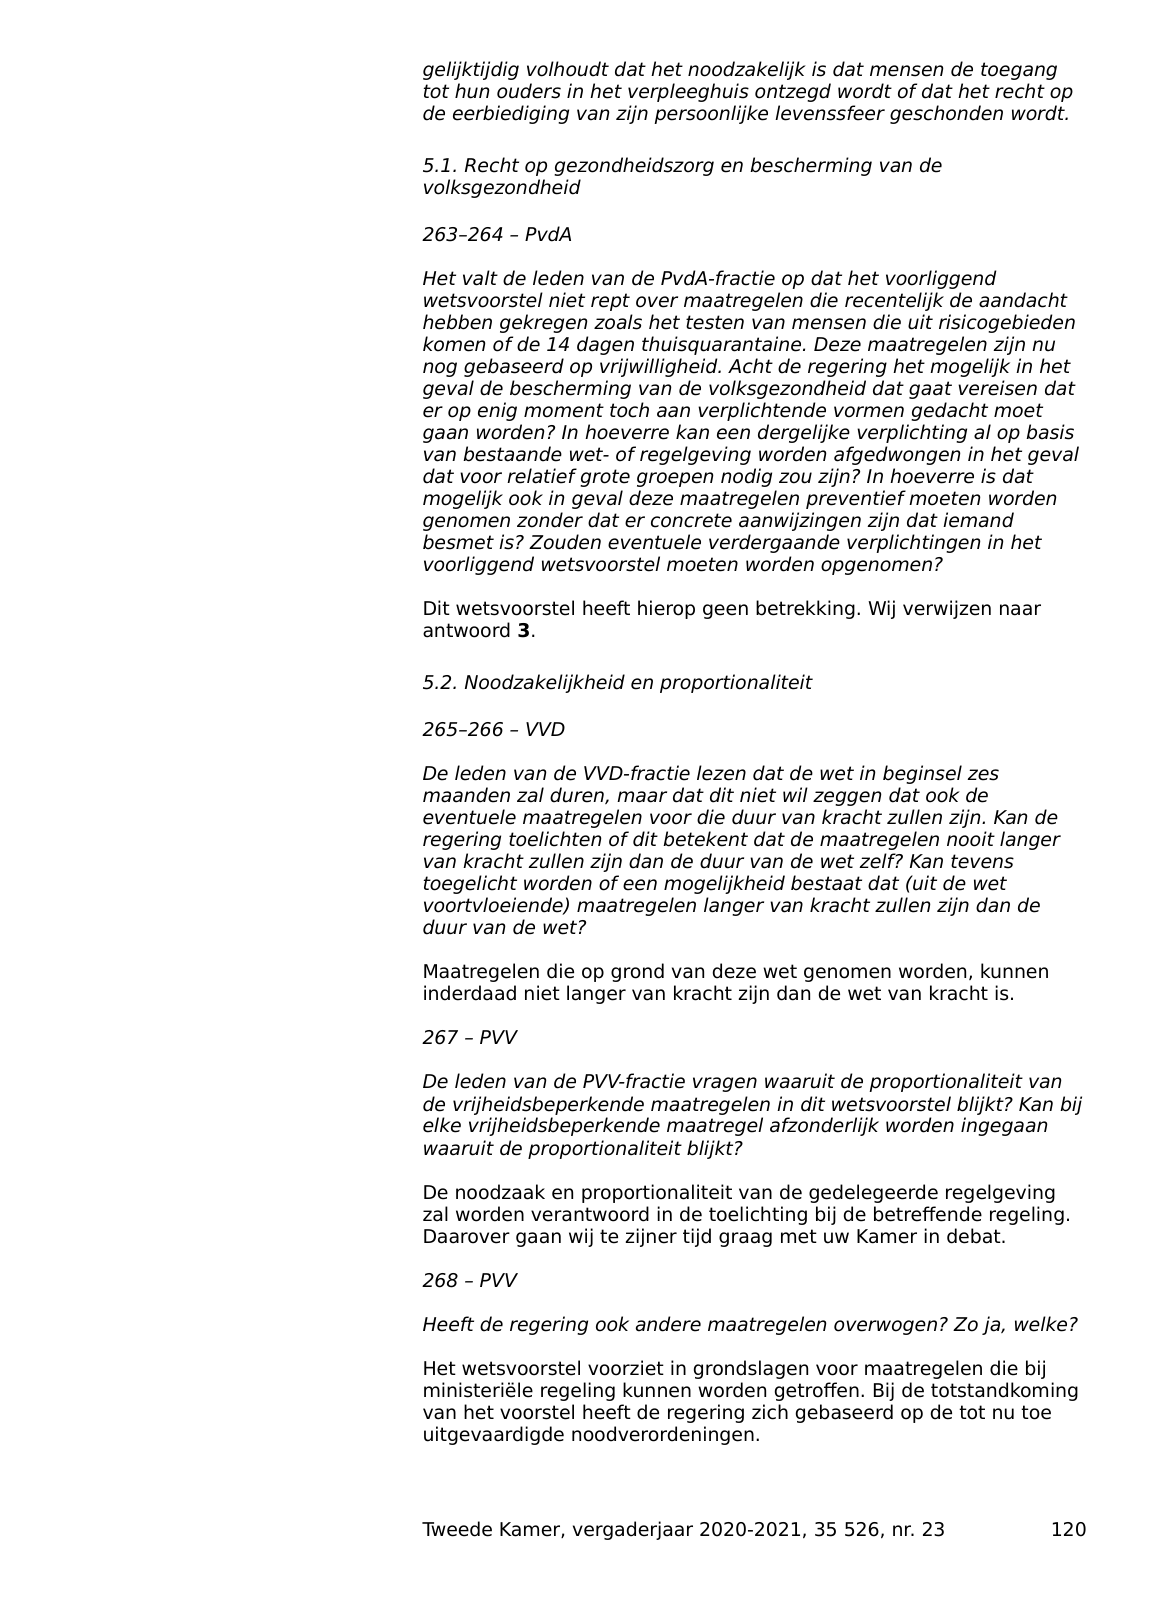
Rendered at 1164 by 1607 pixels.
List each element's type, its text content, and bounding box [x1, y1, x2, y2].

subtitle 5.1. Recht op gezondheidszorg en bescherming van de volksgezondheid [422, 155, 1087, 199]
subtitle 267 – PVV [422, 1027, 1087, 1049]
text De noodzaak en proportionaliteit van de gedelegeerde regelgeving zal worden verantwoord in de toelichting bij de betreffende regeling. Daarover gaan wij te zijner tijd graag met uw Kamer in debat. [422, 1182, 1087, 1247]
subtitle 5.2. Noodzakelijkheid en proportionaliteit [422, 672, 1087, 694]
text gelijktijdig volhoudt dat het noodzakelijk is dat mensen de toegang tot hun ouders in het verpleeghuis ontzegd wordt of dat het recht op de eerbiediging van zijn persoonlijke levenssfeer geschonden wordt. [422, 59, 1087, 125]
subtitle 268 – PVV [422, 1270, 1087, 1292]
text Dit wetsvoorstel heeft hierop geen betrekking. Wij verwijzen naar antwoord 3. [422, 598, 1087, 642]
text Het wetsvoorstel voorziet in grondslagen voor maatregelen die bij ministeriële regeling kunnen worden getroffen. Bij de totstandkoming van het voorstel heeft de regering zich gebaseerd op de tot nu toe uitgevaardigde noodverordeningen. [422, 1358, 1087, 1446]
text Het valt de leden van de PvdA-fractie op dat het voorliggend wetsvoorstel niet rept over maatregelen die recentelijk de aandacht hebben gekregen zoals het testen van mensen die uit risicogebieden komen of de 14 dagen thuisquarantaine. Deze maatregelen zijn nu nog gebaseerd op vrijwilligheid. Acht de regering het mogelijk in het geval de bescherming van de volksgezondheid dat gaat vereisen dat er op enig moment toch aan verplichtende vormen gedacht moet gaan worden? In hoeverre kan een dergelijke verplichting al op basis van bestaande wet- of regelgeving worden afgedwongen in het geval dat voor relatief grote groepen nodig zou zijn? In hoeverre is dat mogelijk ook in geval deze maatregelen preventief moeten worden genomen zonder dat er concrete aanwijzingen zijn dat iemand besmet is? Zouden eventuele verdergaande verplichtingen in het voorliggend wetsvoorstel moeten worden opgenomen? [422, 268, 1087, 576]
text De leden van de VVD-fractie lezen dat de wet in beginsel zes maanden zal duren, maar dat dit niet wil zeggen dat ook de eventuele maatregelen voor die duur van kracht zullen zijn. Kan de regering toelichten of dit betekent dat de maatregelen nooit langer van kracht zullen zijn dan de duur van de wet zelf? Kan tevens toegelicht worden of een mogelijkheid bestaat dat (uit de wet voortvloeiende) maatregelen langer van kracht zullen zijn dan de duur van de wet? [422, 763, 1087, 939]
subtitle 263–264 – PvdA [422, 224, 1087, 246]
text Maatregelen die op grond van deze wet genomen worden, kunnen inderdaad niet langer van kracht zijn dan de wet van kracht is. [422, 961, 1087, 1005]
subtitle 265–266 – VVD [422, 719, 1087, 741]
text Heeft de regering ook andere maatregelen overwogen? Zo ja, welke? [422, 1314, 1087, 1336]
text De leden van de PVV-fractie vragen waaruit de proportionaliteit van de vrijheidsbeperkende maatregelen in dit wetsvoorstel blijkt? Kan bij elke vrijheidsbeperkende maatregel afzonderlijk worden ingegaan waaruit de proportionaliteit blijkt? [422, 1071, 1087, 1159]
